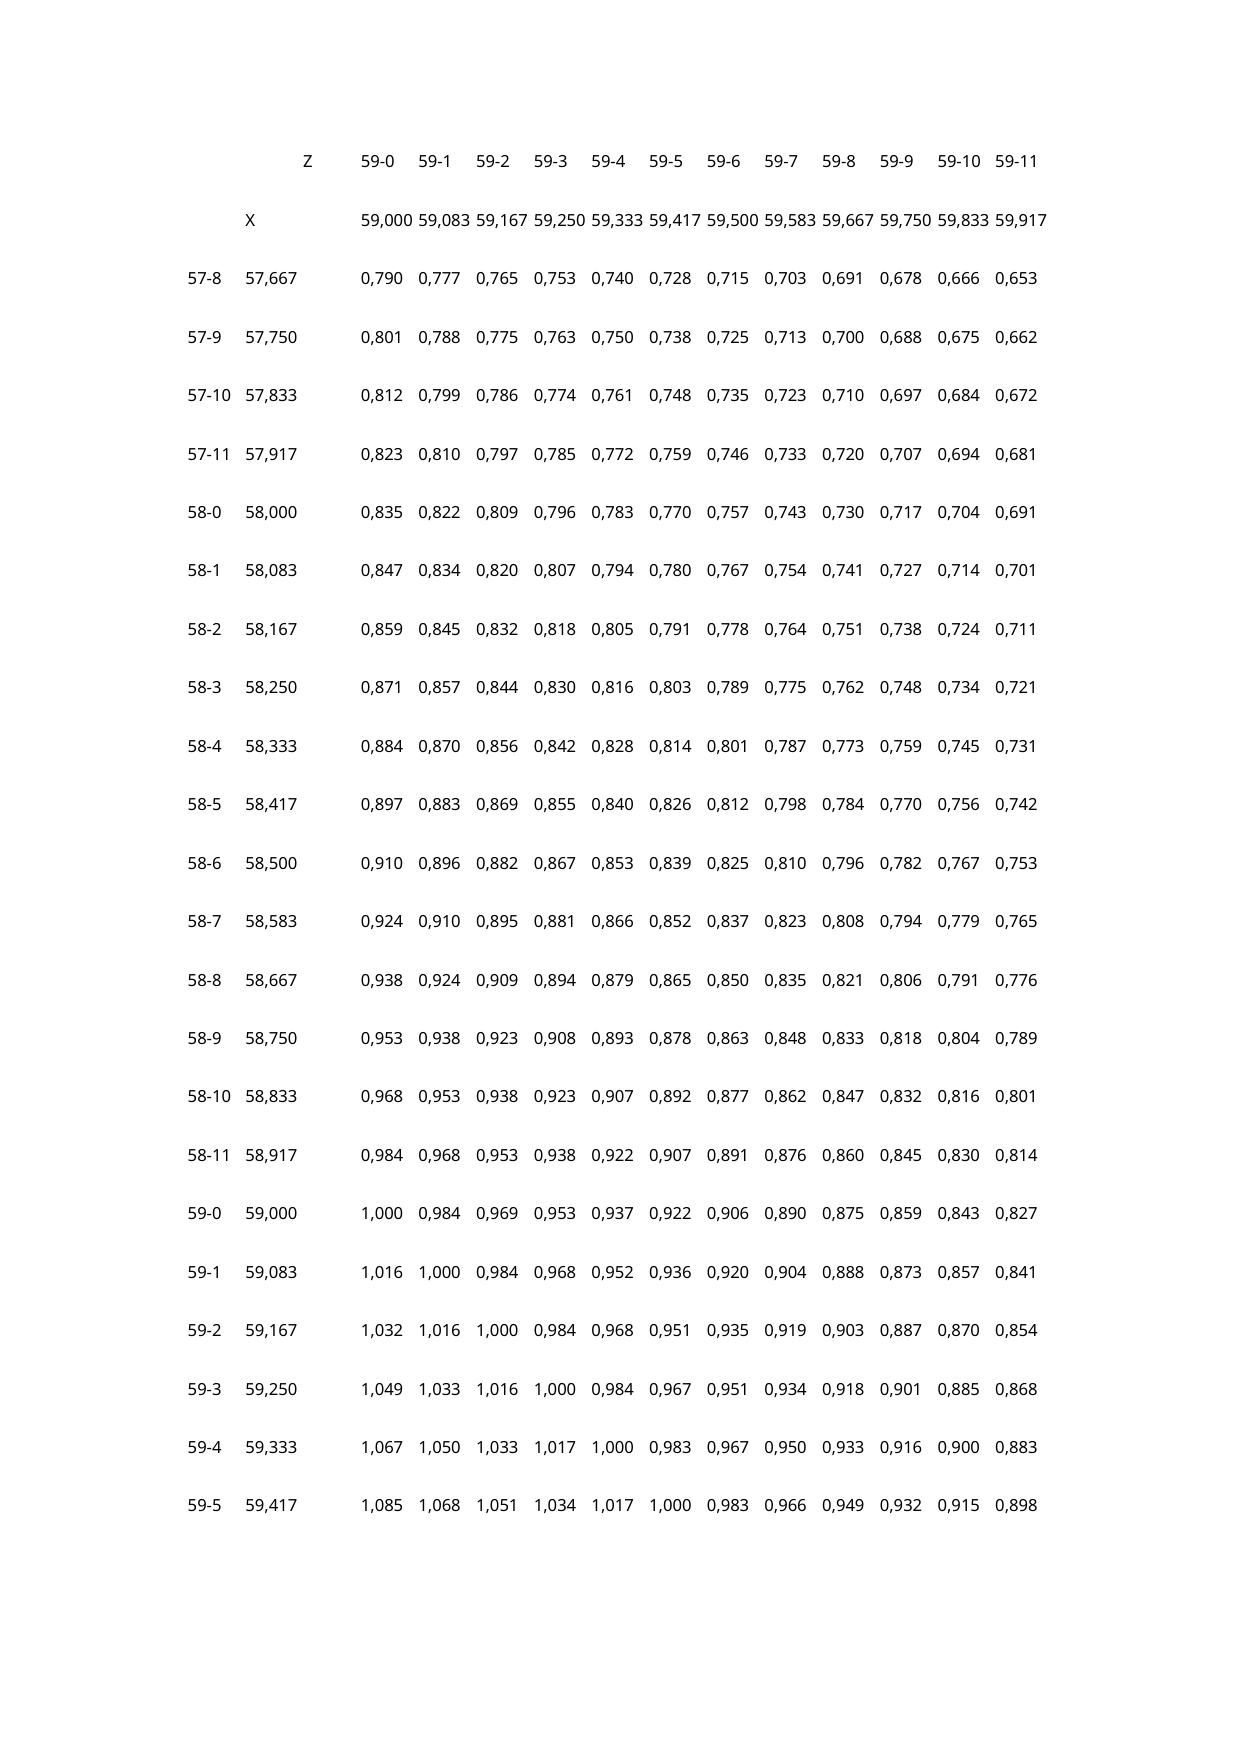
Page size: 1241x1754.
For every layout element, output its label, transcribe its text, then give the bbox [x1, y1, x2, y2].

table_cell 0,703 [764, 267, 822, 325]
table_cell 0,707 [880, 442, 937, 501]
table_cell 0,915 [937, 1494, 995, 1552]
table_cell 0,743 [764, 501, 822, 559]
table_cell 0,697 [880, 384, 937, 442]
table_cell 58-10 [188, 1085, 245, 1143]
table_cell 0,748 [649, 384, 707, 442]
table_cell 0,933 [822, 1436, 879, 1494]
table_cell 0,840 [591, 793, 649, 851]
table_cell 59,083 [418, 209, 476, 267]
table_cell 0,799 [418, 384, 476, 442]
table_cell 0,901 [880, 1377, 937, 1436]
table_cell 0,862 [764, 1085, 822, 1143]
table_cell 0,803 [649, 676, 707, 734]
table_cell 0,785 [534, 442, 591, 501]
table_cell 0,835 [361, 501, 418, 559]
table_cell 59,667 [822, 209, 879, 267]
table_cell 57,667 [245, 267, 303, 325]
table_cell 0,666 [937, 267, 995, 325]
table_cell 0,857 [418, 676, 476, 734]
table_cell 0,953 [476, 1144, 533, 1202]
table_cell 0,854 [995, 1319, 1053, 1377]
table_cell 0,723 [764, 384, 822, 442]
table_cell 0,773 [822, 734, 879, 793]
table_cell 0,763 [534, 325, 591, 384]
table_cell 59,750 [880, 209, 937, 267]
table_cell 0,777 [418, 267, 476, 325]
table_cell 58-9 [188, 1027, 245, 1085]
table_cell 58,333 [245, 734, 303, 793]
table_header 59-0 [361, 150, 418, 208]
table_cell 0,918 [822, 1377, 879, 1436]
table_cell 0,853 [591, 851, 649, 910]
table_cell X [245, 209, 303, 267]
table_cell 58-7 [188, 910, 245, 968]
table_cell 0,821 [822, 968, 879, 1027]
table_cell 59,083 [245, 1260, 303, 1319]
table_cell [303, 501, 361, 559]
table_cell 0,672 [995, 384, 1053, 442]
table_cell 0,786 [476, 384, 533, 442]
table_cell 59,417 [649, 209, 707, 267]
table_cell 59,250 [534, 209, 591, 267]
table_cell 0,826 [649, 793, 707, 851]
table_cell 0,932 [880, 1494, 937, 1552]
table_cell 0,701 [995, 559, 1053, 617]
table_cell 59-2 [188, 1319, 245, 1377]
table_cell 0,767 [937, 851, 995, 910]
table_cell 0,884 [361, 734, 418, 793]
table_header 59-11 [995, 150, 1053, 208]
table_cell 0,787 [764, 734, 822, 793]
table_cell 59,167 [245, 1319, 303, 1377]
table_cell 0,691 [995, 501, 1053, 559]
table_cell 0,984 [361, 1144, 418, 1202]
table_cell 0,885 [937, 1377, 995, 1436]
table_cell 0,924 [361, 910, 418, 968]
table_cell 0,881 [534, 910, 591, 968]
table_cell 0,834 [418, 559, 476, 617]
table_cell 1,017 [534, 1436, 591, 1494]
table_cell 1,033 [418, 1377, 476, 1436]
table_cell 0,951 [707, 1377, 764, 1436]
table_cell 0,984 [591, 1377, 649, 1436]
table_cell 0,783 [591, 501, 649, 559]
table_cell 0,779 [937, 910, 995, 968]
table_cell [303, 1377, 361, 1436]
table_cell 0,804 [937, 1027, 995, 1085]
table_cell 0,910 [418, 910, 476, 968]
table_cell 1,032 [361, 1319, 418, 1377]
table_cell 1,000 [591, 1436, 649, 1494]
table_cell 0,906 [707, 1202, 764, 1260]
table_cell 0,949 [822, 1494, 879, 1552]
table_cell 0,900 [937, 1436, 995, 1494]
table_cell 0,935 [707, 1319, 764, 1377]
table_cell 0,740 [591, 267, 649, 325]
table_cell 0,717 [880, 501, 937, 559]
table_cell 0,653 [995, 267, 1053, 325]
table_cell 57-11 [188, 442, 245, 501]
table_cell [303, 384, 361, 442]
table_cell 0,814 [649, 734, 707, 793]
table_header [188, 150, 245, 208]
table_cell 58,500 [245, 851, 303, 910]
table_cell 0,775 [764, 676, 822, 734]
table_cell 0,801 [707, 734, 764, 793]
table_cell 0,814 [995, 1144, 1053, 1202]
table_cell 0,822 [418, 501, 476, 559]
table_cell 0,967 [707, 1436, 764, 1494]
table_cell 0,790 [361, 267, 418, 325]
table_cell [303, 734, 361, 793]
table_cell [303, 442, 361, 501]
table_cell 59,500 [707, 209, 764, 267]
table_cell [303, 559, 361, 617]
table_cell 57,833 [245, 384, 303, 442]
table_cell 0,774 [534, 384, 591, 442]
table_cell 0,794 [591, 559, 649, 617]
table_cell 0,984 [418, 1202, 476, 1260]
table_cell 58,833 [245, 1085, 303, 1143]
table_cell 0,797 [476, 442, 533, 501]
table_cell 0,845 [418, 618, 476, 676]
table_cell 0,725 [707, 325, 764, 384]
table_cell 0,681 [995, 442, 1053, 501]
table_cell 0,675 [937, 325, 995, 384]
table_cell 59-4 [188, 1436, 245, 1494]
table_cell 58-1 [188, 559, 245, 617]
table_cell 57-10 [188, 384, 245, 442]
table_cell 58,583 [245, 910, 303, 968]
table_cell 0,746 [707, 442, 764, 501]
table_cell 0,983 [707, 1494, 764, 1552]
table_cell 58,250 [245, 676, 303, 734]
table_cell 0,691 [822, 267, 879, 325]
table_cell 0,765 [995, 910, 1053, 968]
table_cell 0,791 [937, 968, 995, 1027]
table_cell 0,890 [764, 1202, 822, 1260]
table_cell 0,812 [707, 793, 764, 851]
table_cell [188, 209, 245, 267]
table_cell 0,875 [822, 1202, 879, 1260]
table_cell 0,923 [476, 1027, 533, 1085]
table_cell 0,879 [591, 968, 649, 1027]
table_cell 0,876 [764, 1144, 822, 1202]
table_cell 0,796 [822, 851, 879, 910]
table_cell 0,688 [880, 325, 937, 384]
table_cell 0,754 [764, 559, 822, 617]
table_cell 0,713 [764, 325, 822, 384]
table_cell 1,017 [591, 1494, 649, 1552]
table_cell 0,870 [937, 1319, 995, 1377]
table_cell [303, 851, 361, 910]
table_cell 0,909 [476, 968, 533, 1027]
table_cell 0,835 [764, 968, 822, 1027]
table_cell 0,807 [534, 559, 591, 617]
table_cell 0,871 [361, 676, 418, 734]
table_cell 59,167 [476, 209, 533, 267]
table_cell 0,937 [591, 1202, 649, 1260]
table_cell 0,894 [534, 968, 591, 1027]
table_cell 0,919 [764, 1319, 822, 1377]
table_cell 0,808 [822, 910, 879, 968]
table_cell 0,738 [649, 325, 707, 384]
table_cell 0,867 [534, 851, 591, 910]
table_cell 0,694 [937, 442, 995, 501]
table_cell 0,770 [649, 501, 707, 559]
table_cell 0,801 [361, 325, 418, 384]
table_header [245, 150, 303, 208]
table_cell 0,863 [707, 1027, 764, 1085]
table_cell 0,820 [476, 559, 533, 617]
table_cell 1,033 [476, 1436, 533, 1494]
table_cell 0,865 [649, 968, 707, 1027]
table_cell 0,832 [476, 618, 533, 676]
table_cell 0,857 [937, 1260, 995, 1319]
table_cell 0,968 [534, 1260, 591, 1319]
table_cell 0,700 [822, 325, 879, 384]
table_cell 0,893 [591, 1027, 649, 1085]
table_cell 0,764 [764, 618, 822, 676]
table_cell 0,823 [764, 910, 822, 968]
table_cell 0,843 [937, 1202, 995, 1260]
table_cell 1,016 [418, 1319, 476, 1377]
table_cell [303, 1494, 361, 1552]
table_cell 59-0 [188, 1202, 245, 1260]
table_cell 59-3 [188, 1377, 245, 1436]
table_cell 0,770 [880, 793, 937, 851]
table_cell 0,920 [707, 1260, 764, 1319]
table_cell 1,067 [361, 1436, 418, 1494]
table_cell 0,953 [418, 1085, 476, 1143]
table_cell 0,710 [822, 384, 879, 442]
table_cell 0,715 [707, 267, 764, 325]
table_cell 0,938 [418, 1027, 476, 1085]
table_cell 0,968 [591, 1319, 649, 1377]
table_header 59-1 [418, 150, 476, 208]
table_cell 0,984 [534, 1319, 591, 1377]
table_cell 0,873 [880, 1260, 937, 1319]
table_cell 0,968 [361, 1085, 418, 1143]
table_cell 58,000 [245, 501, 303, 559]
table_cell 0,907 [591, 1085, 649, 1143]
table_header 59-4 [591, 150, 649, 208]
table_cell 0,845 [880, 1144, 937, 1202]
table_cell 0,898 [995, 1494, 1053, 1552]
table_cell 0,751 [822, 618, 879, 676]
table_cell 1,016 [476, 1377, 533, 1436]
table_cell 0,791 [649, 618, 707, 676]
table_cell 0,950 [764, 1436, 822, 1494]
table_cell 0,859 [361, 618, 418, 676]
table_cell 0,798 [764, 793, 822, 851]
table_cell 0,922 [591, 1144, 649, 1202]
table_cell 1,000 [361, 1202, 418, 1260]
table_cell 0,789 [707, 676, 764, 734]
table_cell 58,750 [245, 1027, 303, 1085]
table_cell 0,753 [534, 267, 591, 325]
table_cell 0,953 [361, 1027, 418, 1085]
table_cell 58,083 [245, 559, 303, 617]
table_cell 0,860 [822, 1144, 879, 1202]
table_cell 0,735 [707, 384, 764, 442]
table_cell 0,730 [822, 501, 879, 559]
table_cell 0,951 [649, 1319, 707, 1377]
table_cell 0,721 [995, 676, 1053, 734]
table_cell 0,762 [822, 676, 879, 734]
table_cell 58-3 [188, 676, 245, 734]
table_cell 0,841 [995, 1260, 1053, 1319]
table_cell 0,888 [822, 1260, 879, 1319]
table_cell 0,711 [995, 618, 1053, 676]
table_cell 0,892 [649, 1085, 707, 1143]
table_cell [303, 1202, 361, 1260]
table_cell 0,916 [880, 1436, 937, 1494]
table_cell 0,704 [937, 501, 995, 559]
table_cell 0,727 [880, 559, 937, 617]
table_cell 0,788 [418, 325, 476, 384]
table_cell 57-9 [188, 325, 245, 384]
table_cell 0,887 [880, 1319, 937, 1377]
table_cell 59,333 [591, 209, 649, 267]
table_header Z [303, 150, 361, 208]
table_cell 0,794 [880, 910, 937, 968]
table_cell 0,756 [937, 793, 995, 851]
table_cell [303, 1085, 361, 1143]
table_cell 58-2 [188, 618, 245, 676]
table_cell 0,801 [995, 1085, 1053, 1143]
table_header 59-7 [764, 150, 822, 208]
table_cell 0,731 [995, 734, 1053, 793]
table_cell 0,684 [937, 384, 995, 442]
table_cell 0,748 [880, 676, 937, 734]
table_cell 0,810 [764, 851, 822, 910]
table_cell 0,969 [476, 1202, 533, 1260]
table_header 59-8 [822, 150, 879, 208]
table_cell 0,761 [591, 384, 649, 442]
table_cell 0,855 [534, 793, 591, 851]
table_header 59-10 [937, 150, 995, 208]
table_cell 0,938 [534, 1144, 591, 1202]
table_cell 0,757 [707, 501, 764, 559]
table_cell 58-0 [188, 501, 245, 559]
table_cell 59,000 [245, 1202, 303, 1260]
table_cell [303, 676, 361, 734]
table_cell 0,938 [476, 1085, 533, 1143]
table_cell 0,724 [937, 618, 995, 676]
table_cell 0,848 [764, 1027, 822, 1085]
table_cell 0,796 [534, 501, 591, 559]
table_cell 0,883 [418, 793, 476, 851]
table_cell 59,250 [245, 1377, 303, 1436]
table_cell 1,085 [361, 1494, 418, 1552]
table_cell 0,816 [591, 676, 649, 734]
table_cell 0,772 [591, 442, 649, 501]
table_cell 1,000 [649, 1494, 707, 1552]
table_cell 0,984 [476, 1260, 533, 1319]
table_header 59-5 [649, 150, 707, 208]
table_cell [303, 793, 361, 851]
table_cell 1,050 [418, 1436, 476, 1494]
table_cell 59,417 [245, 1494, 303, 1552]
table_cell 0,784 [822, 793, 879, 851]
table_cell [303, 267, 361, 325]
table_cell 59-1 [188, 1260, 245, 1319]
table_cell 59,000 [361, 209, 418, 267]
table_cell 0,856 [476, 734, 533, 793]
table_cell 0,934 [764, 1377, 822, 1436]
table_cell 0,809 [476, 501, 533, 559]
table_cell 0,780 [649, 559, 707, 617]
table_header 59-6 [707, 150, 764, 208]
table_cell 0,759 [880, 734, 937, 793]
table_cell 1,034 [534, 1494, 591, 1552]
table_cell 0,678 [880, 267, 937, 325]
table_cell 0,924 [418, 968, 476, 1027]
table_cell 0,765 [476, 267, 533, 325]
table_cell 1,000 [476, 1319, 533, 1377]
table_cell [303, 618, 361, 676]
table_cell 0,847 [361, 559, 418, 617]
table_cell 59,583 [764, 209, 822, 267]
table_cell 0,753 [995, 851, 1053, 910]
table_cell 0,720 [822, 442, 879, 501]
table_cell 0,904 [764, 1260, 822, 1319]
table_cell 0,938 [361, 968, 418, 1027]
table_cell 0,907 [649, 1144, 707, 1202]
table_cell 0,776 [995, 968, 1053, 1027]
table_cell 0,844 [476, 676, 533, 734]
table_cell 0,782 [880, 851, 937, 910]
table_cell 0,842 [534, 734, 591, 793]
table_cell 0,952 [591, 1260, 649, 1319]
table_cell 0,847 [822, 1085, 879, 1143]
table_cell [303, 209, 361, 267]
table_cell [303, 1144, 361, 1202]
table_cell 0,830 [937, 1144, 995, 1202]
table_cell 1,000 [418, 1260, 476, 1319]
table_cell 0,775 [476, 325, 533, 384]
table_cell 0,805 [591, 618, 649, 676]
table_cell 0,759 [649, 442, 707, 501]
table_cell 0,738 [880, 618, 937, 676]
table_cell 0,859 [880, 1202, 937, 1260]
table_cell 57,750 [245, 325, 303, 384]
table_cell 0,828 [591, 734, 649, 793]
table_cell 59-5 [188, 1494, 245, 1552]
table_cell [303, 1319, 361, 1377]
table_cell 0,852 [649, 910, 707, 968]
table_cell 0,832 [880, 1085, 937, 1143]
table_cell 0,778 [707, 618, 764, 676]
table_cell [303, 910, 361, 968]
table_header 59-2 [476, 150, 533, 208]
table_cell 58-5 [188, 793, 245, 851]
table_cell 0,830 [534, 676, 591, 734]
table_cell 58,667 [245, 968, 303, 1027]
table_cell 58-11 [188, 1144, 245, 1202]
table_cell 0,714 [937, 559, 995, 617]
table_cell 0,745 [937, 734, 995, 793]
table_cell 0,896 [418, 851, 476, 910]
table_cell 1,051 [476, 1494, 533, 1552]
table_cell 57,917 [245, 442, 303, 501]
table_cell [303, 1027, 361, 1085]
table_cell 0,895 [476, 910, 533, 968]
table_cell 0,878 [649, 1027, 707, 1085]
table_cell 0,827 [995, 1202, 1053, 1260]
table_cell 0,868 [995, 1377, 1053, 1436]
table_cell 0,734 [937, 676, 995, 734]
table_cell 0,767 [707, 559, 764, 617]
table_cell 58-4 [188, 734, 245, 793]
table_cell [303, 325, 361, 384]
table_cell 0,869 [476, 793, 533, 851]
table_cell 0,728 [649, 267, 707, 325]
table_header 59-9 [880, 150, 937, 208]
table_cell 58,917 [245, 1144, 303, 1202]
table_cell 0,966 [764, 1494, 822, 1552]
table_cell 0,818 [880, 1027, 937, 1085]
table_cell 58,417 [245, 793, 303, 851]
table_cell 0,882 [476, 851, 533, 910]
table_cell 0,818 [534, 618, 591, 676]
table_cell 0,837 [707, 910, 764, 968]
table_cell 0,983 [649, 1436, 707, 1494]
table_cell 0,891 [707, 1144, 764, 1202]
table_cell 0,923 [534, 1085, 591, 1143]
table_cell 0,877 [707, 1085, 764, 1143]
table_cell 0,662 [995, 325, 1053, 384]
table_cell 1,000 [534, 1377, 591, 1436]
table_cell 59,833 [937, 209, 995, 267]
table_cell 57-8 [188, 267, 245, 325]
table_cell 0,789 [995, 1027, 1053, 1085]
table_cell 0,833 [822, 1027, 879, 1085]
table_header 59-3 [534, 150, 591, 208]
table_cell 59,333 [245, 1436, 303, 1494]
table_cell 0,967 [649, 1377, 707, 1436]
table_cell [303, 1260, 361, 1319]
table_cell 0,806 [880, 968, 937, 1027]
table_cell [303, 1436, 361, 1494]
table_cell 0,812 [361, 384, 418, 442]
table_cell 0,823 [361, 442, 418, 501]
table_cell 0,810 [418, 442, 476, 501]
table_cell 0,750 [591, 325, 649, 384]
table_cell 58,167 [245, 618, 303, 676]
table_cell 59,917 [995, 209, 1053, 267]
table_cell 0,850 [707, 968, 764, 1027]
table_cell 1,049 [361, 1377, 418, 1436]
table_cell 58-6 [188, 851, 245, 910]
table_cell 0,870 [418, 734, 476, 793]
table_cell 0,908 [534, 1027, 591, 1085]
table_cell 0,897 [361, 793, 418, 851]
table_cell 0,816 [937, 1085, 995, 1143]
table_cell 0,953 [534, 1202, 591, 1260]
table_cell 0,866 [591, 910, 649, 968]
table_cell 0,910 [361, 851, 418, 910]
table_cell 1,016 [361, 1260, 418, 1319]
table_cell 0,936 [649, 1260, 707, 1319]
table_cell 0,742 [995, 793, 1053, 851]
table_cell 0,922 [649, 1202, 707, 1260]
table_cell [303, 968, 361, 1027]
table_cell 0,968 [418, 1144, 476, 1202]
table_cell 0,733 [764, 442, 822, 501]
table_cell 58-8 [188, 968, 245, 1027]
table_cell 0,839 [649, 851, 707, 910]
table_cell 0,825 [707, 851, 764, 910]
table_cell 0,883 [995, 1436, 1053, 1494]
table_cell 1,068 [418, 1494, 476, 1552]
table_cell 0,741 [822, 559, 879, 617]
table_cell 0,903 [822, 1319, 879, 1377]
